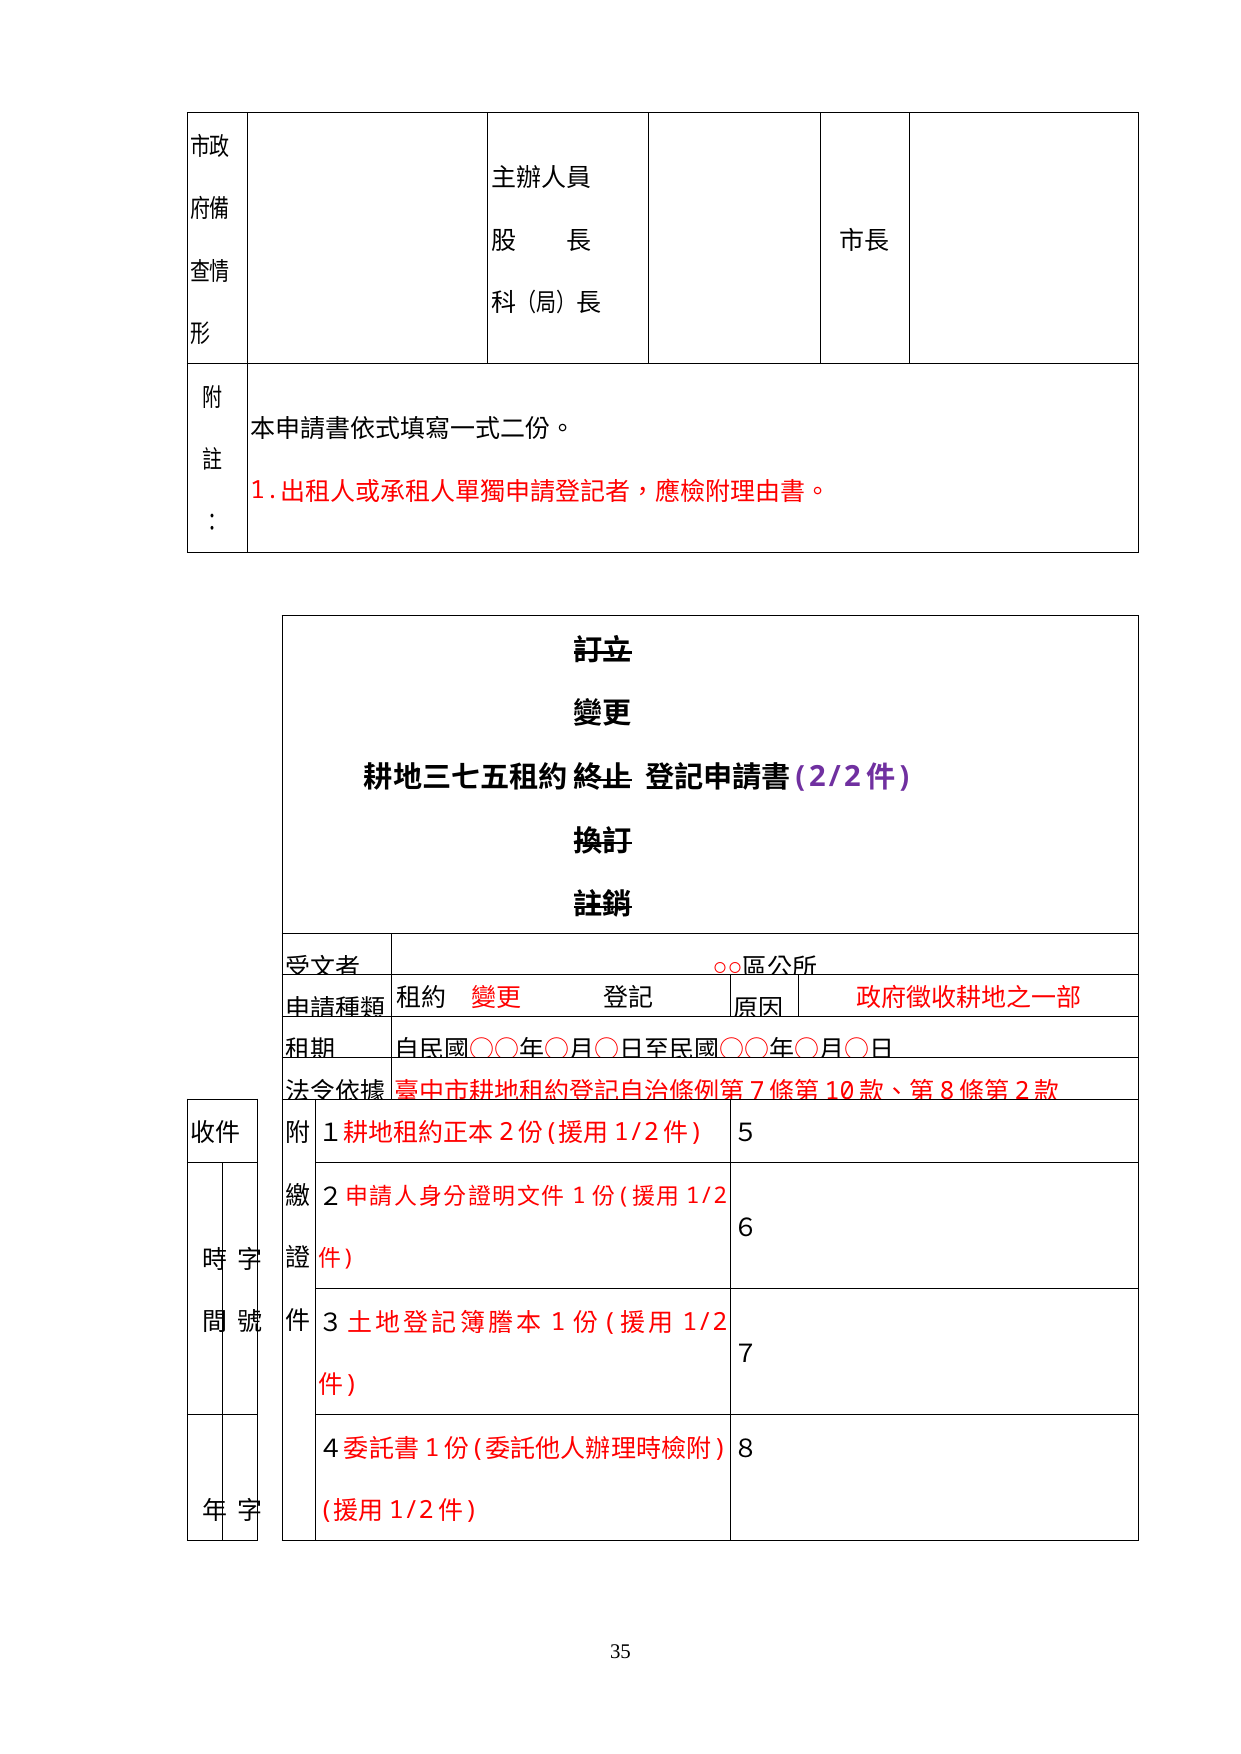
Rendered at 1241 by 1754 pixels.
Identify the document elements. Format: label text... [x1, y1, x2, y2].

table_cell [188, 1016, 257, 1057]
table_cell [257, 806, 282, 869]
table_cell 附註： [188, 364, 247, 552]
table_cell [188, 870, 257, 933]
table_cell 收件 [188, 1100, 257, 1162]
table_cell １耕地租約正本2份(援用1/2件) [316, 1100, 730, 1162]
table_cell [257, 974, 282, 1016]
table_cell 登記 [594, 975, 662, 1016]
table_cell 自民國○○年○月○日至民國○○年○月○日 [392, 1017, 1138, 1057]
table_cell 變更 [571, 679, 642, 742]
table_cell 本申請書依式填寫一式二份。 1.出租人或承租人單獨申請登記者，應檢附理由書。 [248, 364, 1138, 552]
table_cell 字號 [223, 1163, 257, 1414]
table_cell [188, 1057, 257, 1098]
table_cell 政府徵收耕地之一部 [799, 975, 1138, 1016]
table_header 耕地三七五租約 [283, 616, 571, 933]
table_cell 原因 [731, 975, 798, 1016]
table_cell [257, 743, 282, 806]
table_cell ３土地登記簿謄本1份(援用1/2件) [316, 1289, 730, 1414]
table_header 訂立 [571, 616, 642, 679]
table_cell [526, 975, 594, 1016]
table_cell [649, 113, 820, 363]
table_cell 租約 變更 [392, 975, 526, 1016]
table_cell ２申請人身分證明文件1份(援用1/2件) [316, 1163, 730, 1288]
table_cell [257, 679, 282, 742]
table_cell [257, 870, 282, 933]
table_cell ６ [731, 1163, 1138, 1288]
table_cell [910, 113, 1138, 363]
table_cell 法令依據 [283, 1058, 391, 1098]
table_cell 年 月 日 時 [188, 1415, 222, 1540]
table_header [188, 615, 257, 679]
table_cell [257, 1016, 282, 1057]
table_cell 申請種類 [283, 975, 391, 1016]
table_header [257, 615, 282, 679]
table_cell 終止 [571, 743, 642, 806]
table_cell 註銷 [571, 870, 642, 933]
table_cell [188, 933, 257, 974]
table_cell [188, 974, 257, 1016]
table_cell [258, 1162, 282, 1288]
table_cell 租期 [283, 1017, 391, 1057]
table_cell [258, 1099, 282, 1162]
table_cell [248, 113, 487, 363]
table_cell 臺中市耕地租約登記自治條例第7條第10款、第8條第2款 [392, 1058, 1138, 1098]
table_cell [258, 1288, 282, 1414]
table_cell ○○區公所 [392, 934, 1138, 974]
table_cell 附繳證件 [283, 1100, 315, 1540]
table_header 登記申請書(2/2件) [642, 616, 1138, 933]
table_cell ８ [731, 1415, 1138, 1540]
table_cell [188, 679, 257, 742]
table_cell 市政府備查情形 [188, 113, 247, 363]
table_cell 受文者 [283, 934, 391, 974]
table_cell 主辦人員 股 長 科（局）長 [488, 113, 648, 363]
table_cell [257, 1057, 282, 1098]
table_cell 字第 號 [223, 1415, 257, 1540]
table_cell ７ [731, 1289, 1138, 1414]
table_cell 市長 [821, 113, 909, 363]
table_cell [662, 975, 730, 1016]
table_cell [257, 933, 282, 974]
table_cell 換訂 [571, 806, 642, 869]
table_cell ４委託書1份(委託他人辦理時檢附) (援用1/2件) [316, 1415, 730, 1540]
table_cell 時間 [188, 1163, 222, 1414]
table_cell [258, 1414, 282, 1540]
table_cell ５ [731, 1100, 1138, 1162]
table_cell [188, 806, 257, 869]
table_cell [188, 743, 257, 806]
